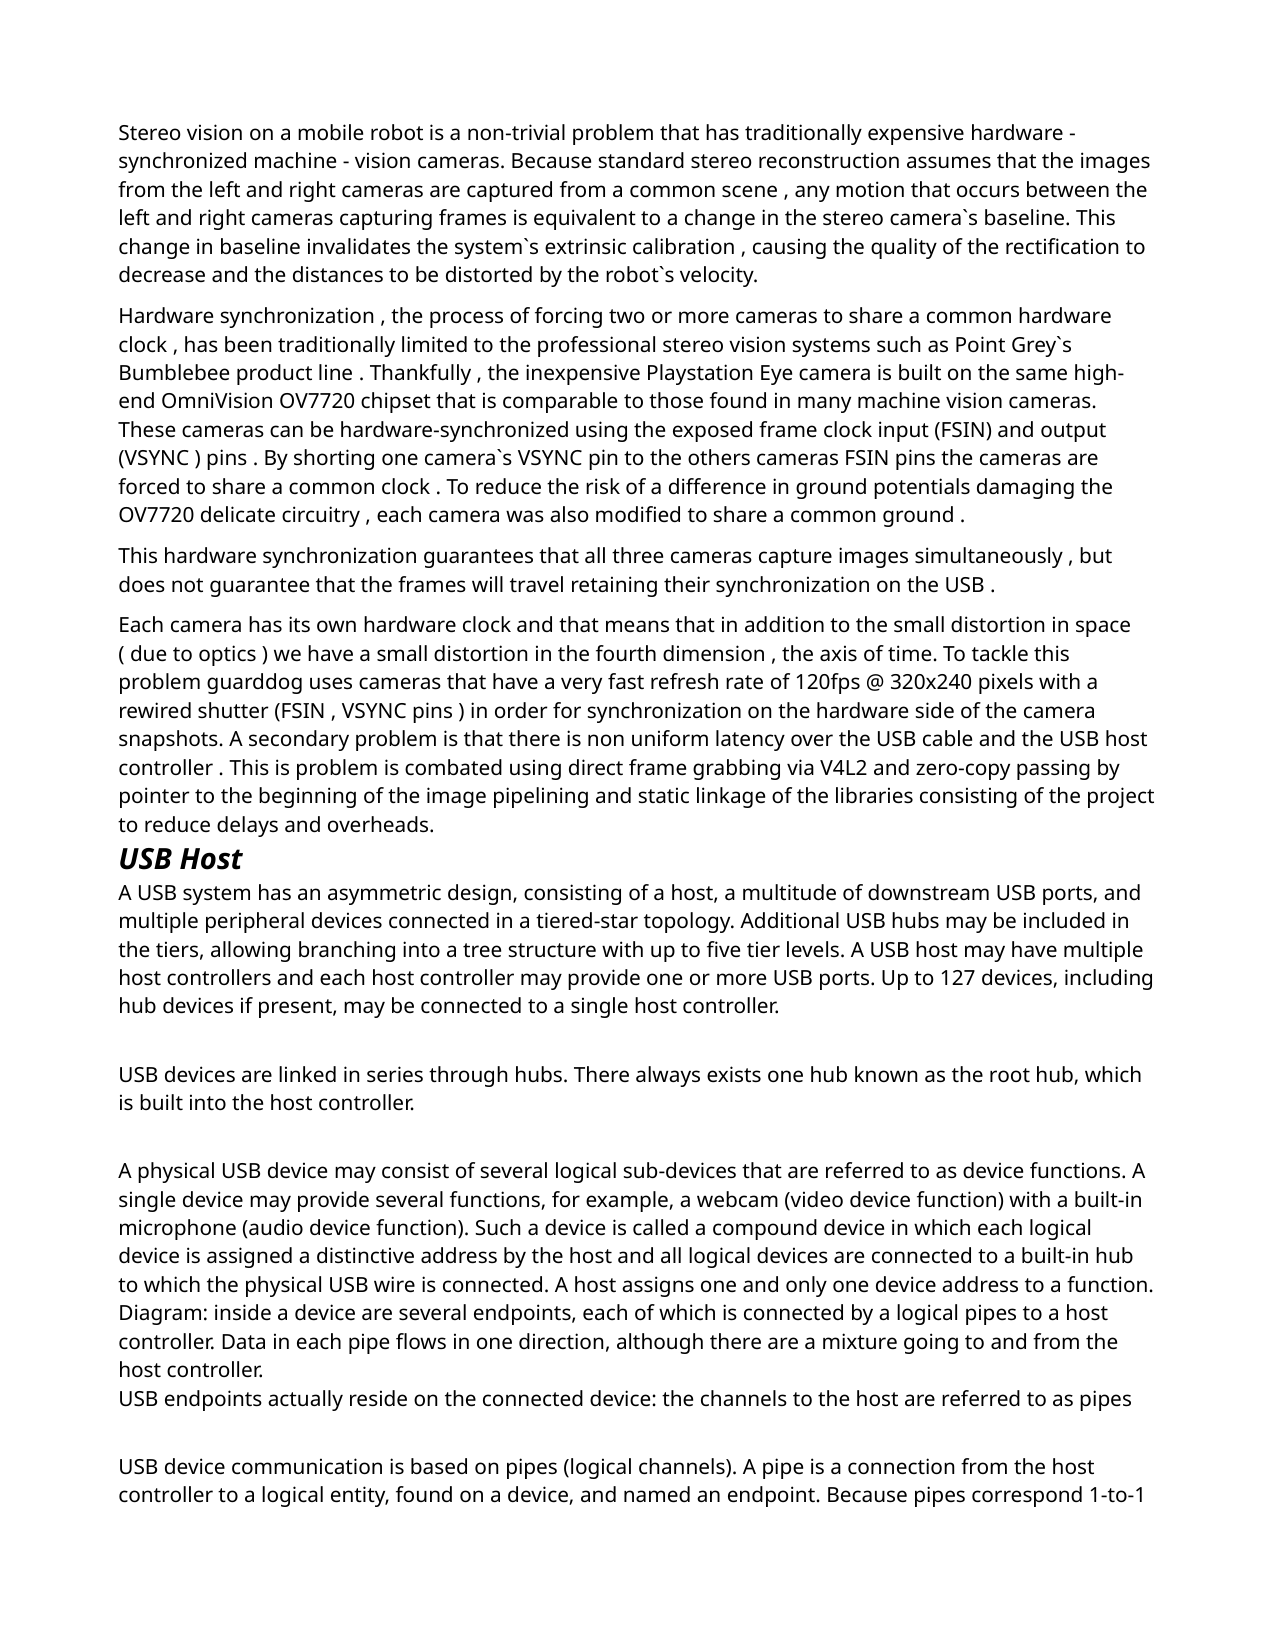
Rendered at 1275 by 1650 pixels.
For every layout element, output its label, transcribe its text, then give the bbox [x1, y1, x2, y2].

text A physical USB device may consist of several logical sub-devices that are referred to as device functions. A single device may provide several functions, for example, a webcam (video device function) with a built-in microphone (audio device function). Such a device is called a compound device in which each logical device is assigned a distinctive address by the host and all logical devices are connected to a built-in hub to which the physical USB wire is connected. A host assigns one and only one device address to a function. [118, 1156, 1157, 1298]
text USB Host A USB system has an asymmetric design, consisting of a host, a multitude of downstream USB ports, and multiple peripheral devices connected in a tiered-star topology. Additional USB hubs may be included in the tiers, allowing branching into a tree structure with up to five tier levels. A USB host may have multiple host controllers and each host controller may provide one or more USB ports. Up to 127 devices, including hub devices if present, may be connected to a single host controller. [118, 838, 1157, 1020]
text USB devices are linked in series through hubs. There always exists one hub known as the root hub, which is built into the host controller. [118, 1060, 1157, 1117]
text Each camera has its own hardware clock and that means that in addition to the small distortion in space ( due to optics ) we have a small distortion in the fourth dimension , the axis of time. To tackle this problem guarddog uses cameras that have a very fast refresh rate of 120fps @ 320x240 pixels with a rewired shutter (FSIN , VSYNC pins ) in order for synchronization on the hardware side of the camera snapshots. A secondary problem is that there is non uniform latency over the USB cable and the USB host controller . This is problem is combated using direct frame grabbing via V4L2 and zero-copy passing by pointer to the beginning of the image pipelining and static linkage of the libraries consisting of the project to reduce delays and overheads. [118, 611, 1157, 838]
text Hardware synchronization , the process of forcing two or more cameras to share a common hardware clock , has been traditionally limited to the professional stereo vision systems such as Point Grey`s Bumblebee product line . Thankfully , the inexpensive Playstation Eye camera is built on the same high-end OmniVision OV7720 chipset that is comparable to those found in many machine vision cameras. These cameras can be hardware-synchronized using the exposed frame clock input (FSIN) and output (VSYNC ) pins . By shorting one camera`s VSYNC pin to the others cameras FSIN pins the cameras are forced to share a common clock . To reduce the risk of a difference in ground potentials damaging the OV7720 delicate circuitry , each camera was also modified to share a common ground . [118, 301, 1157, 529]
text USB endpoints actually reside on the connected device: the channels to the host are referred to as pipes [118, 1384, 1157, 1412]
text Stereo vision on a mobile robot is a non-trivial problem that has traditionally expensive hardware - synchronized machine - vision cameras. Because standard stereo reconstruction assumes that the images from the left and right cameras are captured from a common scene , any motion that occurs between the left and right cameras capturing frames is equivalent to a change in the stereo camera`s baseline. This change in baseline invalidates the system`s extrinsic calibration , causing the quality of the rectification to decrease and the distances to be distorted by the robot`s velocity. [118, 118, 1157, 289]
text USB device communication is based on pipes (logical channels). A pipe is a connection from the host controller to a logical entity, found on a device, and named an endpoint. Because pipes correspond 1-to-1 [118, 1452, 1157, 1509]
text This hardware synchronization guarantees that all three cameras capture images simultaneously , but does not guarantee that the frames will travel retaining their synchronization on the USB . [118, 541, 1157, 598]
text Diagram: inside a device are several endpoints, each of which is connected by a logical pipes to a host controller. Data in each pipe flows in one direction, although there are a mixture going to and from the host controller. [118, 1298, 1157, 1384]
